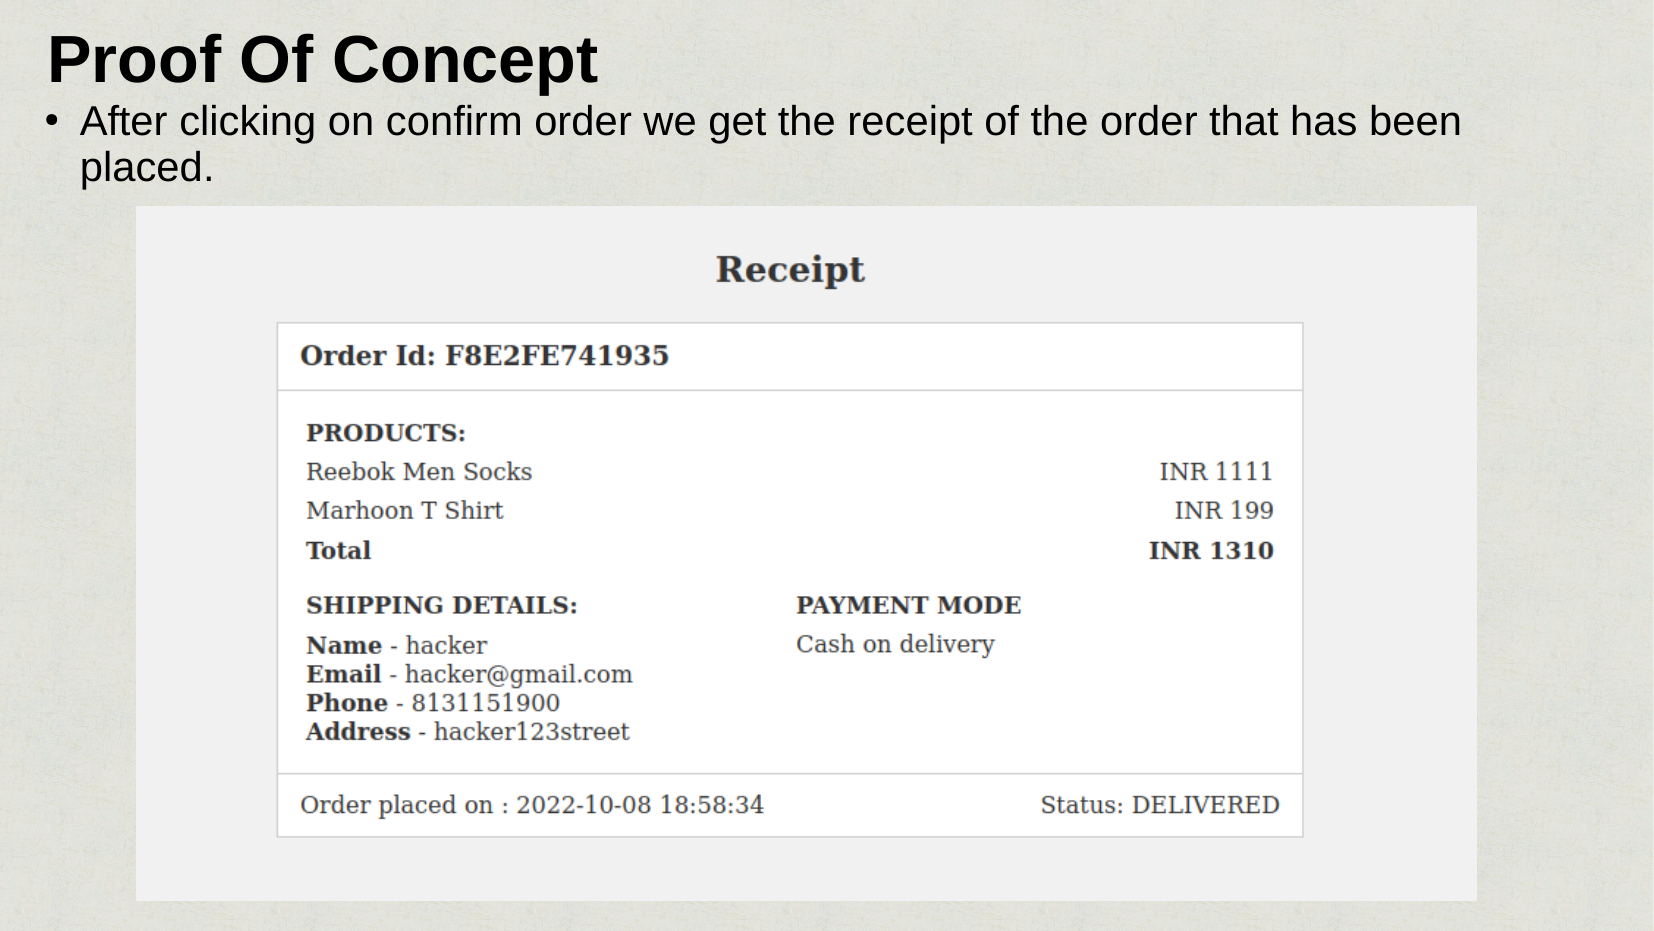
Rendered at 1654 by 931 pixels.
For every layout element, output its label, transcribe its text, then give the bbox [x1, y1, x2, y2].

picture [0, 0, 1654, 931]
text_box After clicking on confirm order we get the receipt of the order that has been placed. [29, 43, 1506, 384]
title Proof Of Concept [47, 0, 1536, 119]
